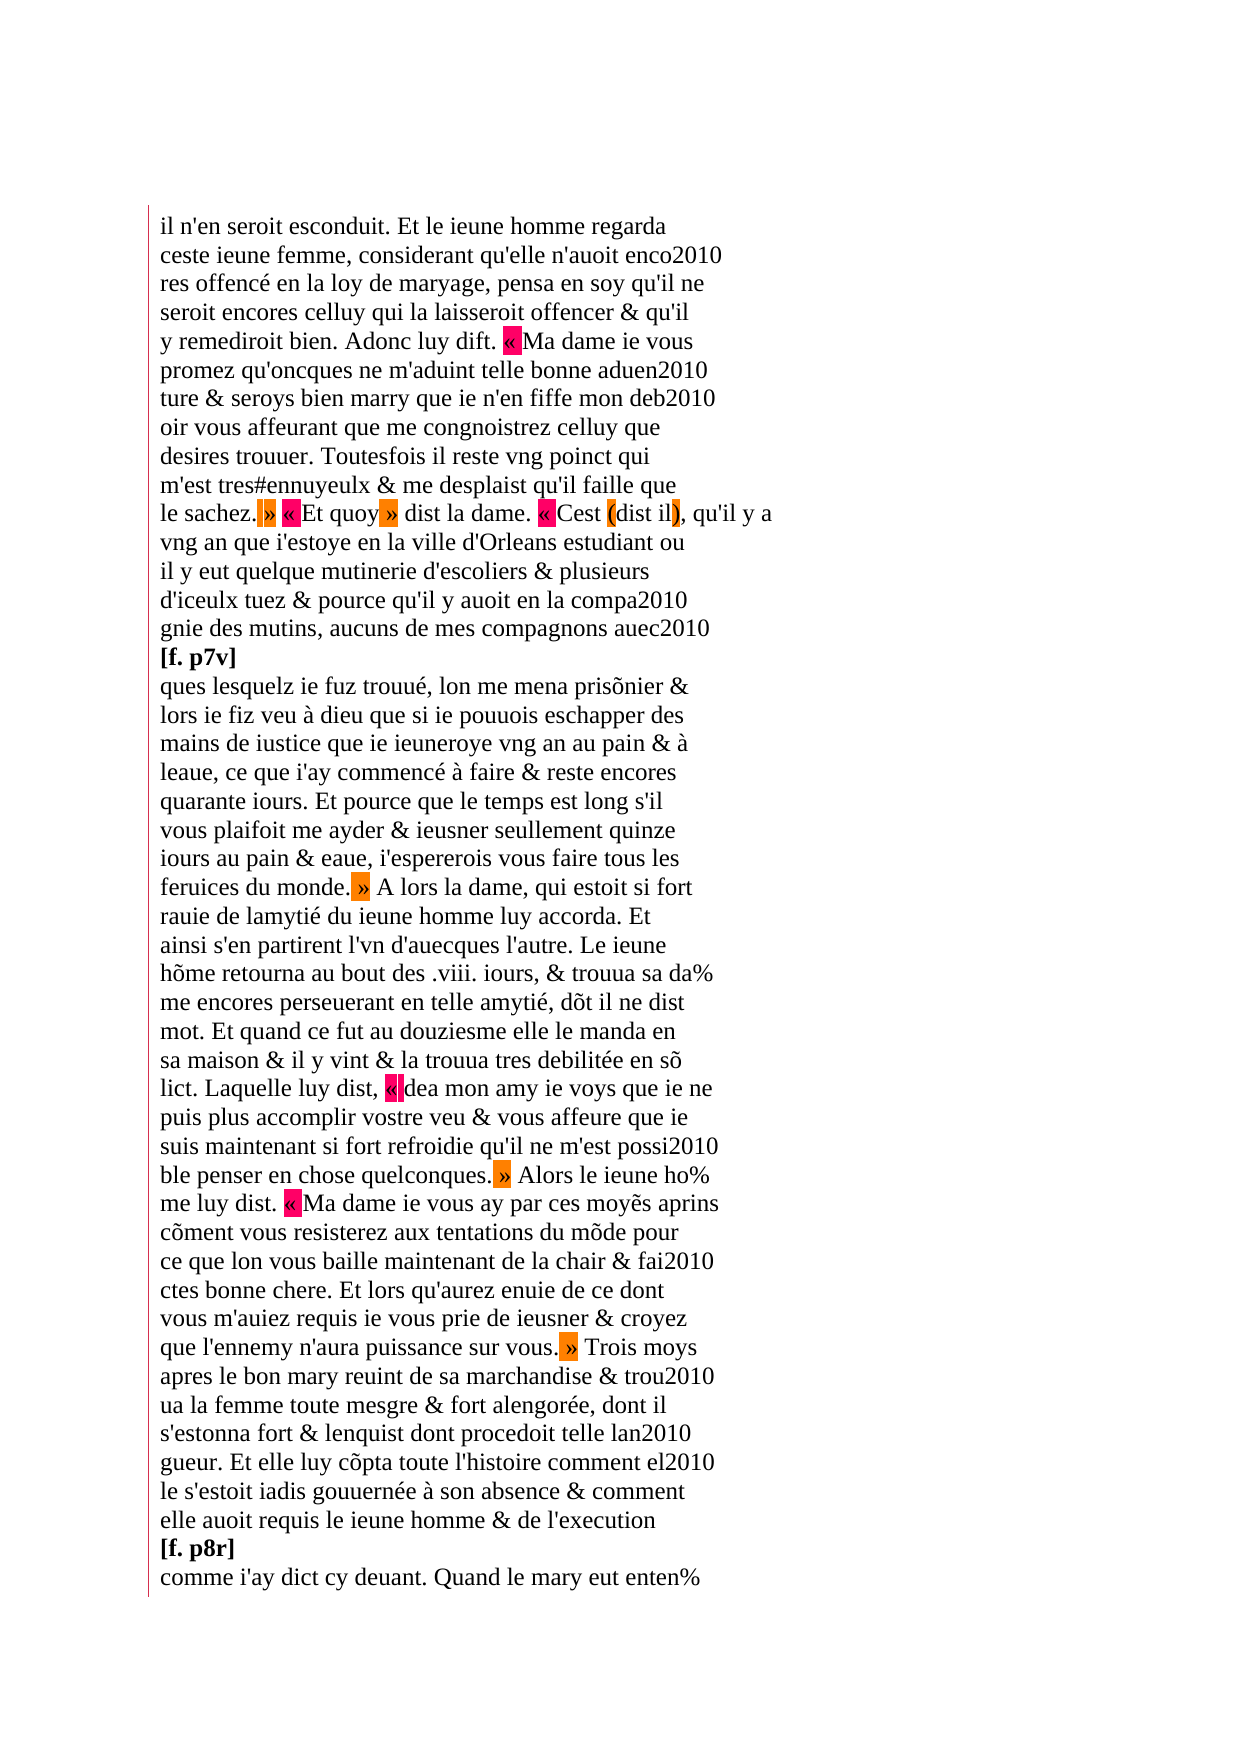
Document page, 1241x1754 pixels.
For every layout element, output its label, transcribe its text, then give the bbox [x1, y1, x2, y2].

text il n'en seroit esconduit. Et le ieune homme regarda ceste ieune femme, considerant qu'elle n'auoit enco2010 res offencé en la loy de maryage, pensa en soy qu'il ne seroit encores celluy qui la laisseroit offencer & qu'il y remediroit bien. Adonc luy dift. « Ma dame ie vous promez qu'oncques ne m'aduint telle bonne aduen2010 ture & seroys bien marry que ie n'en fiffe mon deb2010 oir vous affeurant que me congnoistrez celluy que desires trouuer. Toutesfois il reste vng poinct qui m'est tres#ennuyeulx & me desplaist qu'il faille que le sachez. » « Et quoy » dist la dame. « Cest (dist il), qu'il y a vng an que i'estoye en la ville d'Orleans estudiant ou il y eut quelque mutinerie d'escoliers & plusieurs d'iceulx tuez & pource qu'il y auoit en la compa2010 gnie des mutins, aucuns de mes compagnons auec2010 [f. p7v] ques lesquelz ie fuz trouué, lon me mena prisõnier & lors ie fiz veu à dieu que si ie pouuois eschapper des mains de iustice que ie ieuneroye vng an au pain & à leaue, ce que i'ay commencé à faire & reste encores quarante iours. Et pource que le temps est long s'il vous plaifoit me ayder & ieusner seullement quinze iours au pain & eaue, i'espererois vous faire tous les feruices du monde. » A lors la dame, qui estoit si fort rauie de lamytié du ieune homme luy accorda. Et ainsi s'en partirent l'vn d'auecques l'autre. Le ieune hõme retourna au bout des .viii. iours, & trouua sa da% me encores perseuerant en telle amytié, dõt il ne dist mot. Et quand ce fut au douziesme elle le manda en sa maison & il y vint & la trouua tres debilitée en sõ lict. Laquelle luy dist, « dea mon amy ie voys que ie ne puis plus accomplir vostre veu & vous affeure que ie suis maintenant si fort refroidie qu'il ne m'est possi2010 ble penser en chose quelconques. » Alors le ieune ho% me luy dist. « Ma dame ie vous ay par ces moyẽs aprins cõment vous resisterez aux tentations du mõde pour ce que lon vous baille maintenant de la chair & fai2010 ctes bonne chere. Et lors qu'aurez enuie de ce dont vous m'auiez requis ie vous prie de ieusner & croyez que l'ennemy n'aura puissance sur vous. » Trois moys apres le bon mary reuint de sa marchandise & trou2010 ua la femme toute mesgre & fort alengorée, dont il s'estonna fort & lenquist dont procedoit telle lan2010 gueur. Et elle luy cõpta toute l'histoire comment el2010 le s'estoit iadis gouuernée à son absence & comment elle auoit requis le ieune homme & de l'execution [f. p8r] comme i'ay dict cy deuant. Quand le mary eut enten% [149, 205, 1093, 1597]
